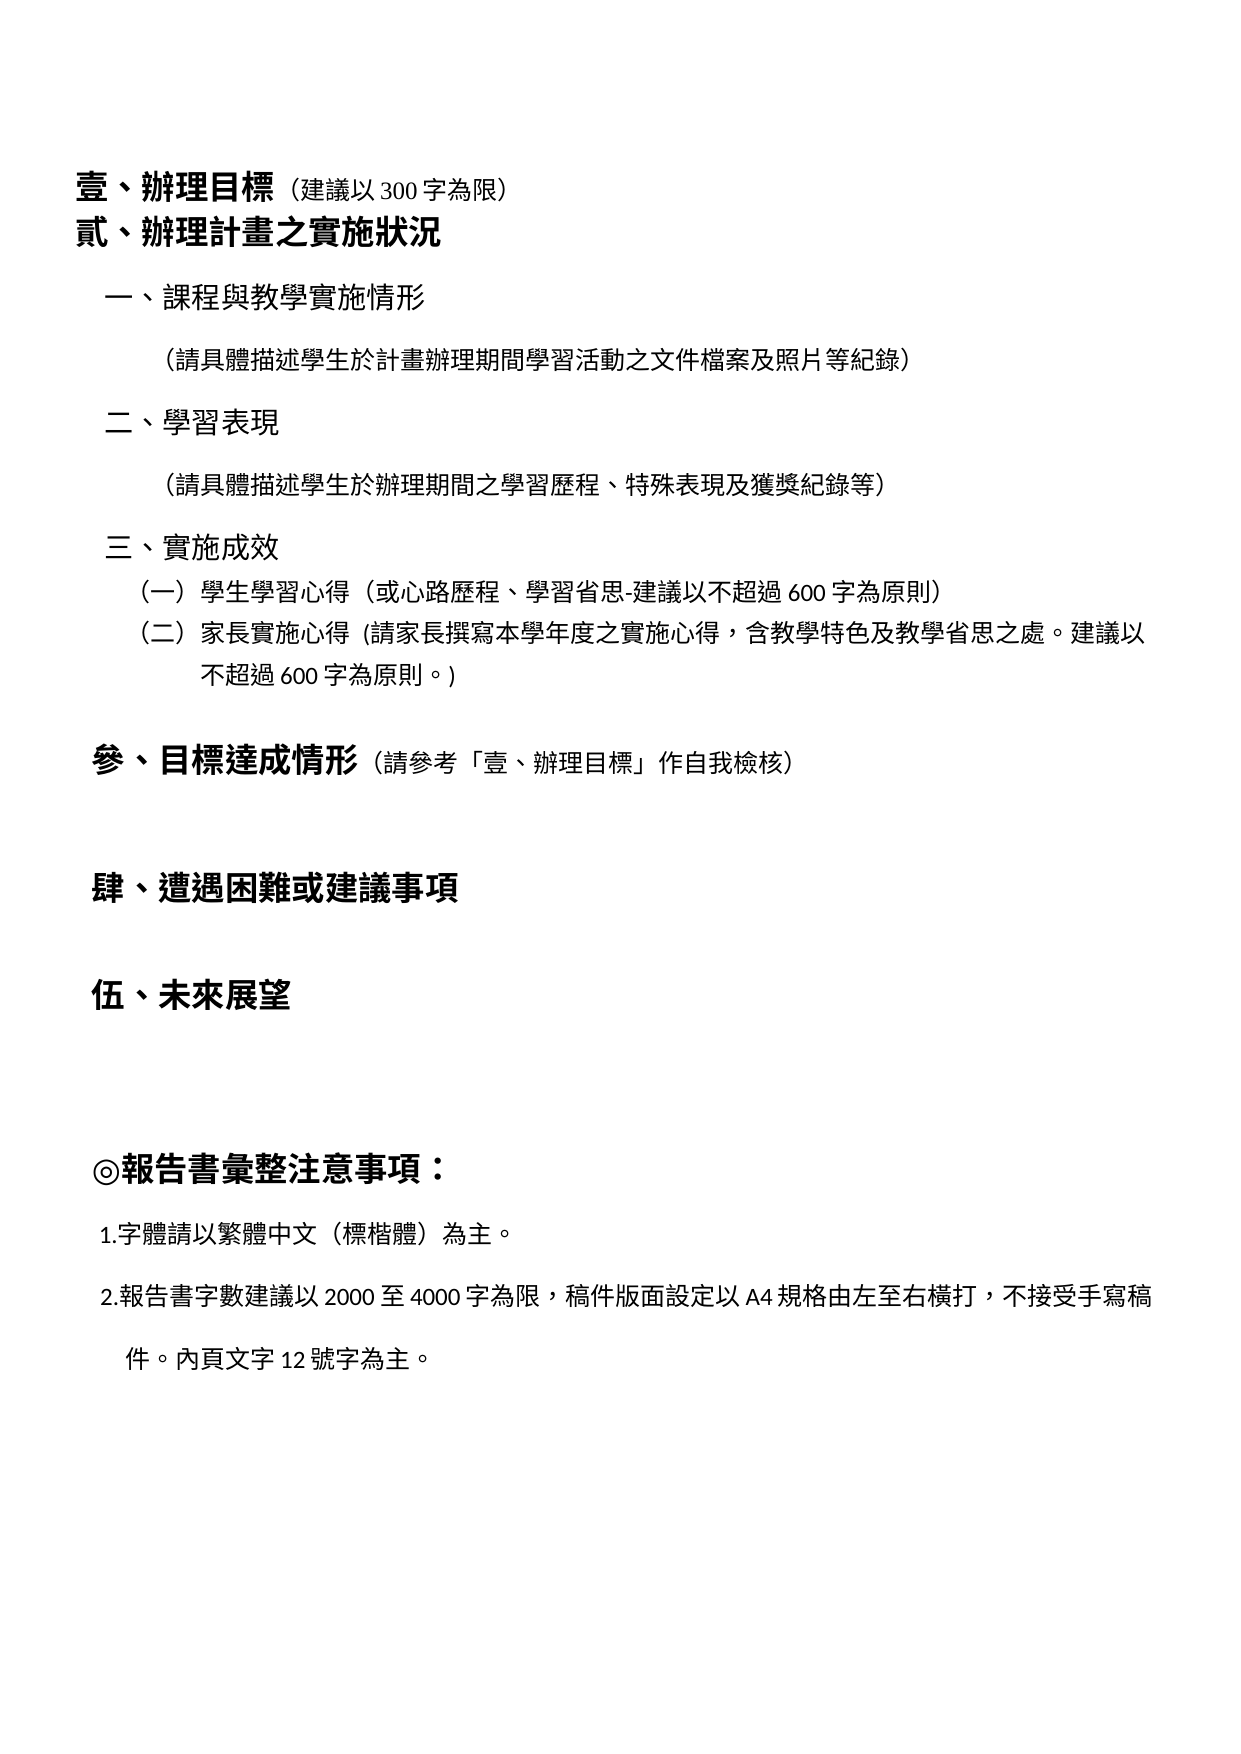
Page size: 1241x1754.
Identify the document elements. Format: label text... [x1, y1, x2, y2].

text ◎報告書彙整注意事項： [75, 1142, 1165, 1191]
text （一）學生學習心得（或心路歷程、學習省思-建議以不超過600字為原則） [75, 567, 1165, 608]
text 三、實施成效 [75, 504, 1165, 567]
text 一、課程與教學實施情形 [75, 254, 1165, 317]
text 1.字體請以繁體中文（標楷體）為主。 [98, 1191, 1165, 1253]
text 肆、遭遇困難或建議事項 [75, 844, 1165, 907]
text 二、學習表現 [75, 379, 1165, 442]
text 壹、辦理目標（建議以300字為限） [75, 143, 1165, 206]
text 參、目標達成情形（請參考「壹、辦理目標」作自我檢核） [75, 733, 1165, 782]
text 2.報告書字數建議以2000至4000字為限，稿件版面設定以A4規格由左至右橫打，不接受手寫稿件。內頁文字12號字為主。 [100, 1253, 1165, 1378]
text 貳、辦理計畫之實施狀況 [75, 206, 1165, 254]
text （二）家長實施心得 (請家長撰寫本學年度之實施心得，含教學特色及教學省思之處。建議以不超過600字為原則。) [125, 608, 1165, 692]
text （請具體描述學生於辦理期間之學習歷程、特殊表現及獲獎紀錄等） [75, 442, 1165, 504]
text （請具體描述學生於計畫辦理期間學習活動之文件檔案及照片等紀錄） [75, 317, 1165, 379]
text 伍、未來展望 [75, 969, 1165, 1017]
